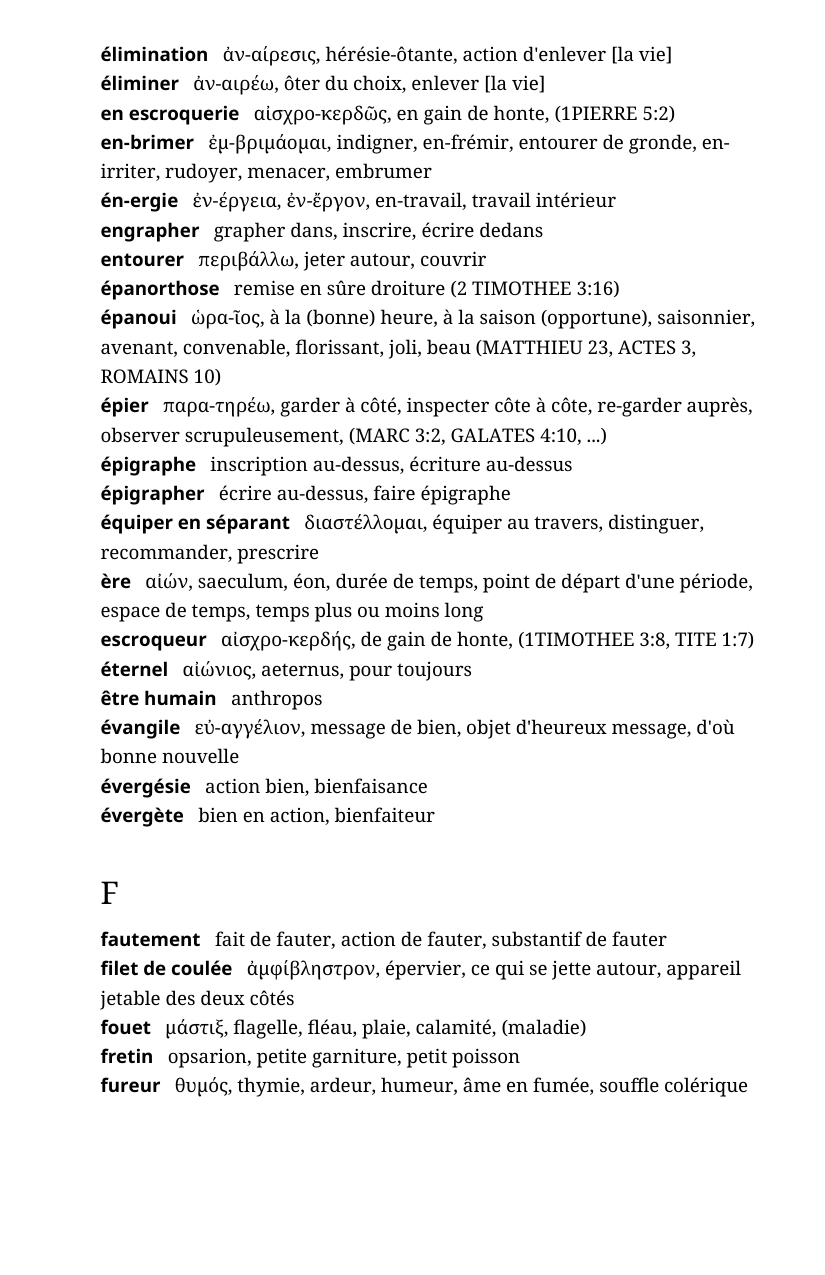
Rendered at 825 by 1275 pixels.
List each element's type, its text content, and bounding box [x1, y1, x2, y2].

text épigraphe inscription au-dessus, écriture au-dessus [100, 451, 784, 477]
text engrapher grapher dans, inscrire, écrire dedans [100, 217, 784, 242]
text évergésie action bien, bienfaisance [100, 773, 784, 799]
text fouet μάστιξ, flagelle, fléau, plaie, calamité, (maladie) [100, 1014, 784, 1040]
text ère αἰών, saeculum, éon, durée de temps, point de départ d'une période, espace de temps, temps plus ou moins long [100, 568, 784, 623]
text évangile εὐ-αγγέλιον, message de bien, objet d'heureux message, d'où bonne nouvelle [100, 714, 784, 769]
text entourer περιβάλλω, jeter autour, couvrir [100, 246, 784, 272]
text épanoui ὡρα-ῖος, à la (bonne) heure, à la saison (opportune), saisonnier, avenant, convenable, florissant, joli, beau (MATTHIEU 23, ACTES 3, ROMAINS 10) [100, 305, 784, 389]
text élimination ἀν-αίρεσις, hérésie-ôtante, action d'enlever [la vie] [100, 41, 784, 67]
text en-brimer ἐμ-βριμάομαι, indigner, en-frémir, entourer de gronde, en-irriter, rudoyer, menacer, embrumer [100, 129, 784, 184]
text épier παρα-τηρέω, garder à côté, inspecter côte à côte, re-garder auprès, observer scrupuleusement, (MARC 3:2, GALATES 4:10, ...) [100, 393, 784, 447]
text éliminer ἀν-αιρέω, ôter du choix, enlever [la vie] [100, 71, 784, 96]
text épanorthose remise en sûre droiture (2 TIMOTHEE 3:16) [100, 276, 784, 301]
text épigrapher écrire au-dessus, faire épigraphe [100, 480, 784, 506]
text filet de coulée ἀμφίβληστρον, épervier, ce qui se jette autour, appareil jetable des deux côtés [100, 956, 784, 1010]
text escroqueur αἰσχρο-κερδής, de gain de honte, (1TIMOTHEE 3:8, TITE 1:7) [100, 627, 784, 652]
text fureur θυμός, thymie, ardeur, humeur, âme en fumée, souffle colérique [100, 1073, 784, 1098]
text fautement fait de fauter, action de fauter, substantif de fauter [100, 926, 784, 952]
text évergète bien en action, bienfaiteur [100, 802, 784, 828]
text en escroquerie αἰσχρο-κερδῶς, en gain de honte, (1PIERRE 5:2) [100, 100, 784, 125]
text équiper en séparant διαστέλλομαι, équiper au travers, distinguer, recommander, prescrire [100, 510, 784, 564]
subtitle F [100, 871, 784, 914]
text éternel αἰώνιος, aeternus, pour toujours [100, 656, 784, 682]
text être humain anthropos [100, 685, 784, 711]
text én-ergie ἐν-έργεια, ἐν-ἔργον, en-travail, travail intérieur [100, 188, 784, 213]
text fretin opsarion, petite garniture, petit poisson [100, 1043, 784, 1069]
